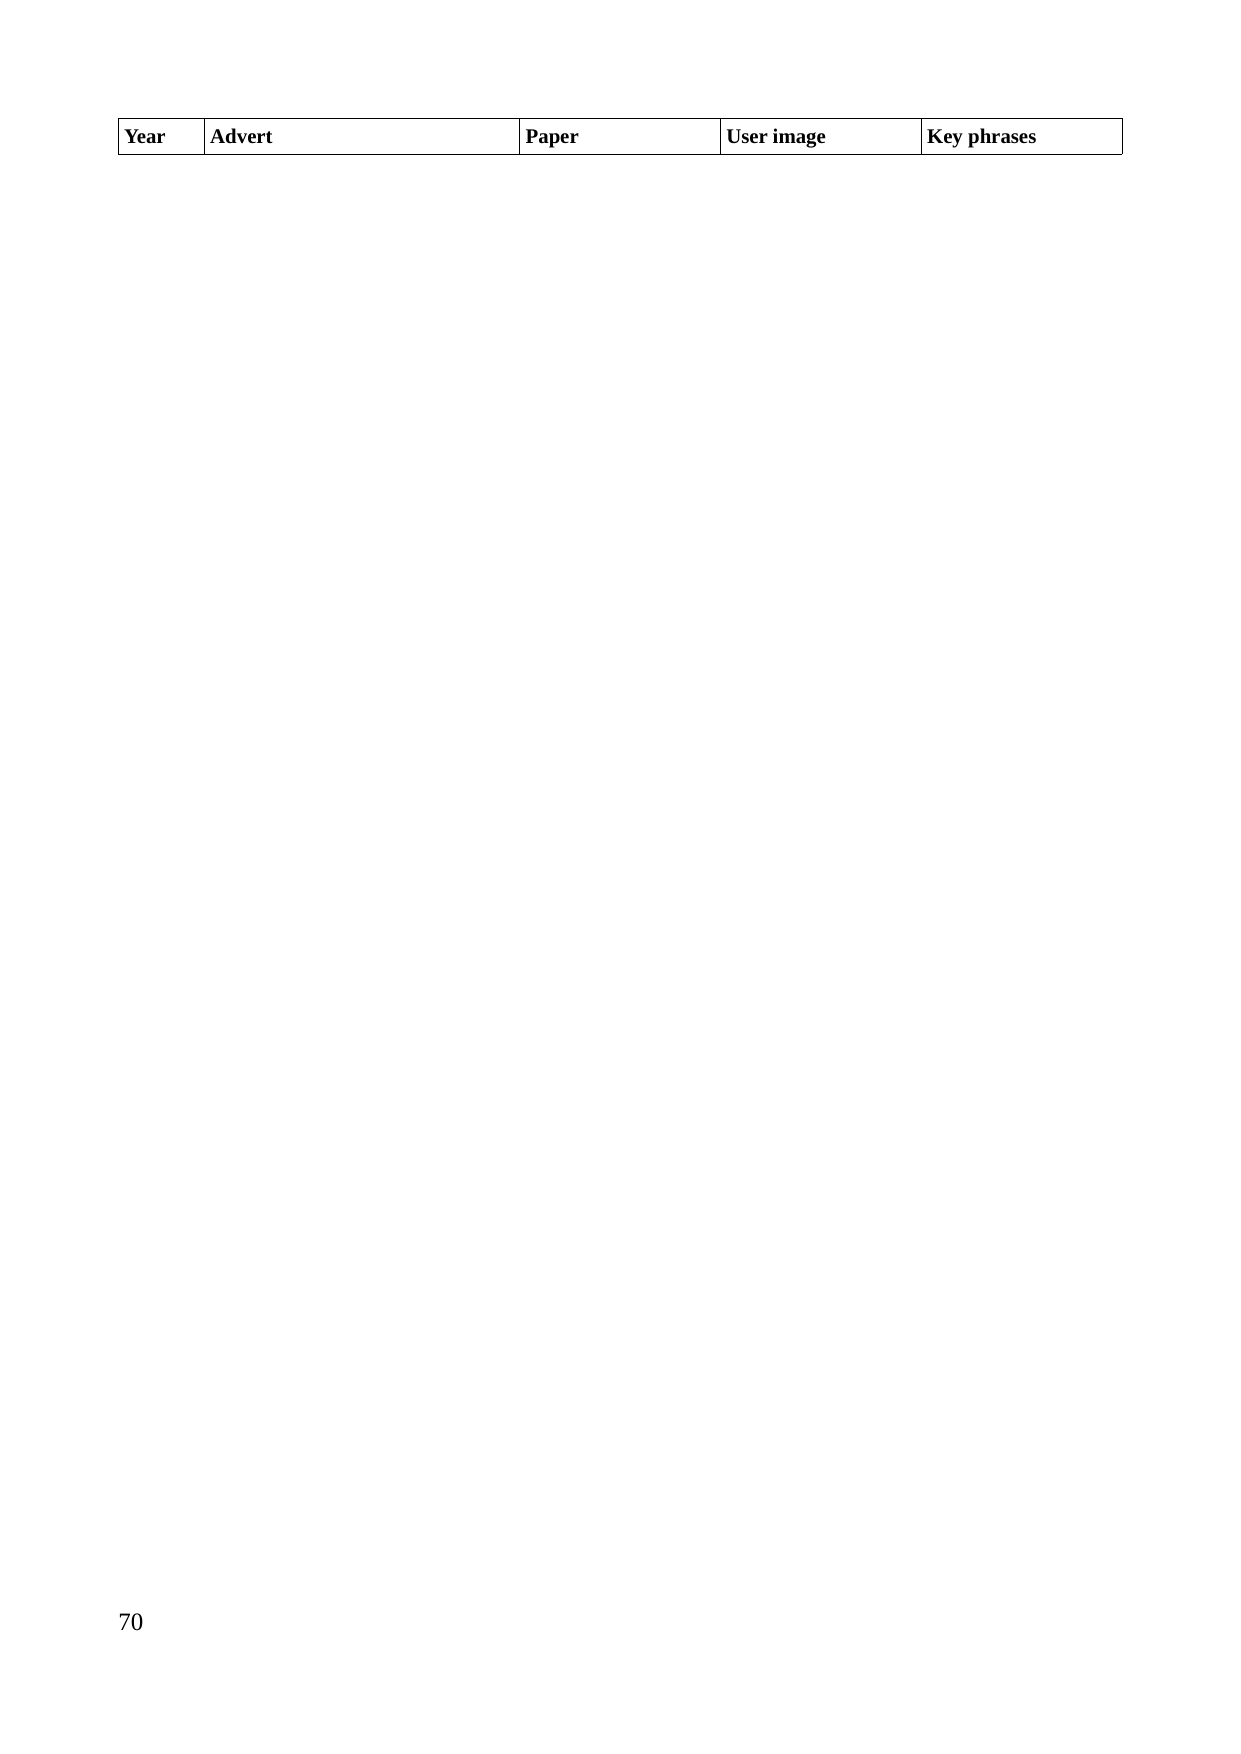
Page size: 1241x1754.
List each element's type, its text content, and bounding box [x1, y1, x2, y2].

table_header User image [721, 119, 921, 154]
table_header Year [119, 119, 204, 154]
table_header Advert [205, 119, 519, 154]
table_header Key phrases [922, 119, 1122, 154]
table_header Paper [520, 119, 720, 154]
